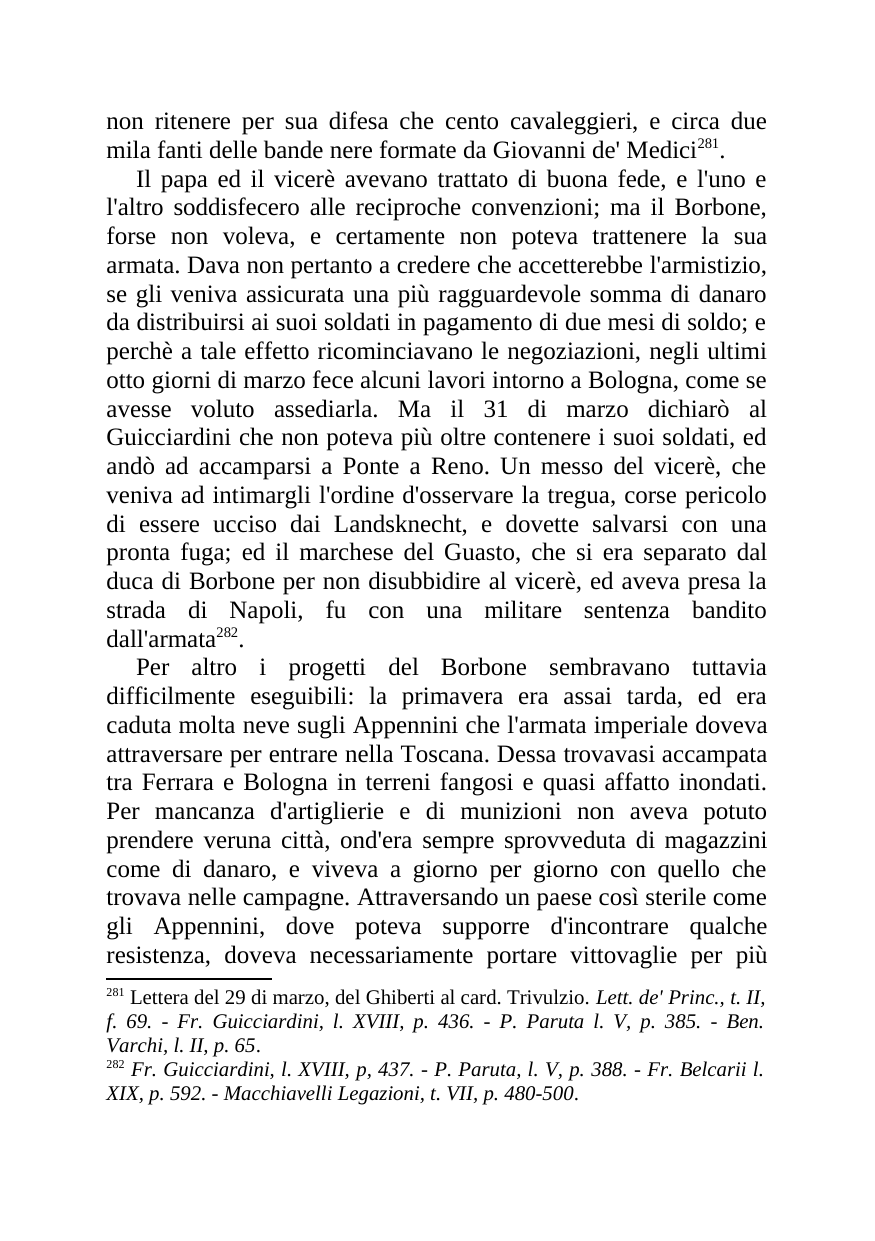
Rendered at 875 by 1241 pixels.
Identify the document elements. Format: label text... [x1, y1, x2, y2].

text Per altro i progetti del Borbone sembravano tuttavia difficilmente eseguibili: la primavera era assai tarda, ed era caduta molta neve sugli Appennini che l'armata imperiale doveva attraversare per entrare nella Toscana. Dessa trovavasi accampata tra Ferrara e Bologna in terreni fangosi e quasi affatto inondati. Per mancanza d'artiglierie e di munizioni non aveva potuto prendere veruna città, ond'era sempre sprovveduta di magazzini come di danaro, e viveva a giorno per giorno con quello che trovava nelle campagne. Attraversando un paese così sterile come gli Appennini, dove poteva supporre d'incontrare qualche resistenza, doveva necessariamente portare vittovaglie per più [106, 652, 768, 969]
text Lettera del 29 di marzo, del Ghiberti al card. Trivulzio. Lett. de' Princ., t. II, f. 69. - Fr. Guicciardini, l. XVIII, p. 436. - P. Paruta l. V, p. 385. - Ben. Varchi, l. II, p. 65. [106, 985, 768, 1057]
text Fr. Guicciardini, l. XVIII, p, 437. - P. Paruta, l. V, p. 388. - Fr. Belcarii l. XIX, p. 592. - Macchiavelli Legazioni, t. VII, p. 480-500. [106, 1057, 768, 1105]
text non ritenere per sua difesa che cento cavaleggieri, e circa due mila fanti delle bande nere formate da Giovanni de' Medici. [106, 106, 768, 164]
text Il papa ed il vicerè avevano trattato di buona fede, e l'uno e l'altro soddisfecero alle reciproche convenzioni; ma il Borbone, forse non voleva, e certamente non poteva trattenere la sua armata. Dava non pertanto a credere che accetterebbe l'armistizio, se gli veniva assicurata una più ragguardevole somma di danaro da distribuirsi ai suoi soldati in pagamento di due mesi di soldo; e perchè a tale effetto ricominciavano le negoziazioni, negli ultimi otto giorni di marzo fece alcuni lavori intorno a Bologna, come se avesse voluto assediarla. Ma il 31 di marzo dichiarò al Guicciardini che non poteva più oltre contenere i suoi soldati, ed andò ad accamparsi a Ponte a Reno. Un messo del vicerè, che veniva ad intimargli l'ordine d'osservare la tregua, corse pericolo di essere ucciso dai Landsknecht, e dovette salvarsi con una pronta fuga; ed il marchese del Guasto, che si era separato dal duca di Borbone per non disubbidire al vicerè, ed aveva presa la strada di Napoli, fu con una militare sentenza bandito dall'armata. [106, 164, 768, 652]
